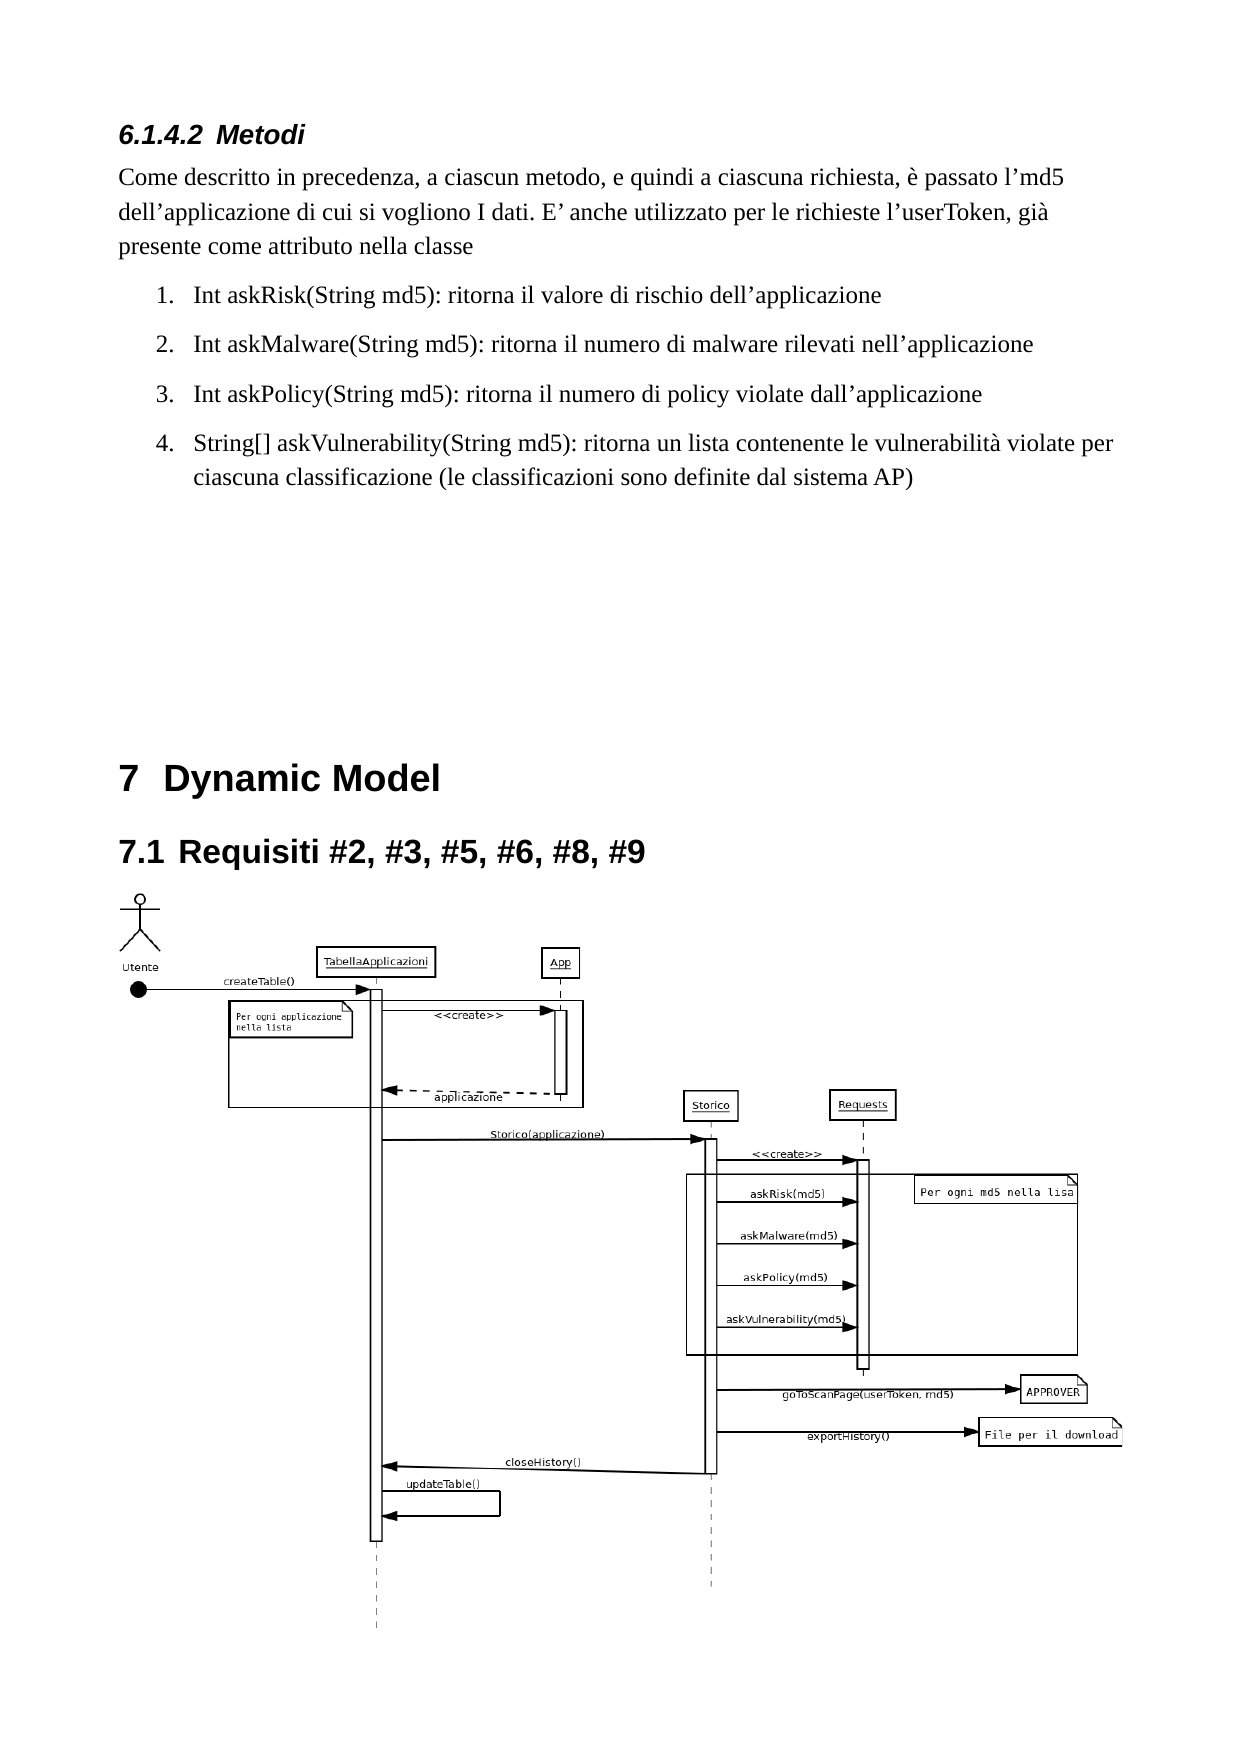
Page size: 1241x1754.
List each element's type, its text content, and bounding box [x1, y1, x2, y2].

list Int askMalware(String md5): ritorna il numero di malware rilevati nell’applicazione [156, 329, 1122, 358]
picture [118, 883, 1123, 1632]
subtitle Metodi [118, 118, 1122, 150]
list Int askRisk(String md5): ritorna il valore di rischio dell’applicazione [156, 281, 1122, 309]
subtitle Dynamic Model [118, 755, 1122, 799]
text Come descritto in precedenza, a ciascun metodo, e quindi a ciascuna richiesta, è passato l’md5 dell’applicazione di cui si vogliono I dati. E’ anche utilizzato per le richieste l’userToken, già presente come attributo nella classe [118, 162, 1122, 260]
list String[] askVulnerability(String md5): ritorna un lista contenente le vulnerabilità violate per ciascuna classificazione (le classificazioni sono definite dal sistema AP) [156, 428, 1122, 491]
subtitle Requisiti #2, #3, #5, #6, #8, #9 [118, 832, 1122, 871]
list Int askPolicy(String md5): ritorna il numero di policy violate dall’applicazione [156, 379, 1122, 407]
